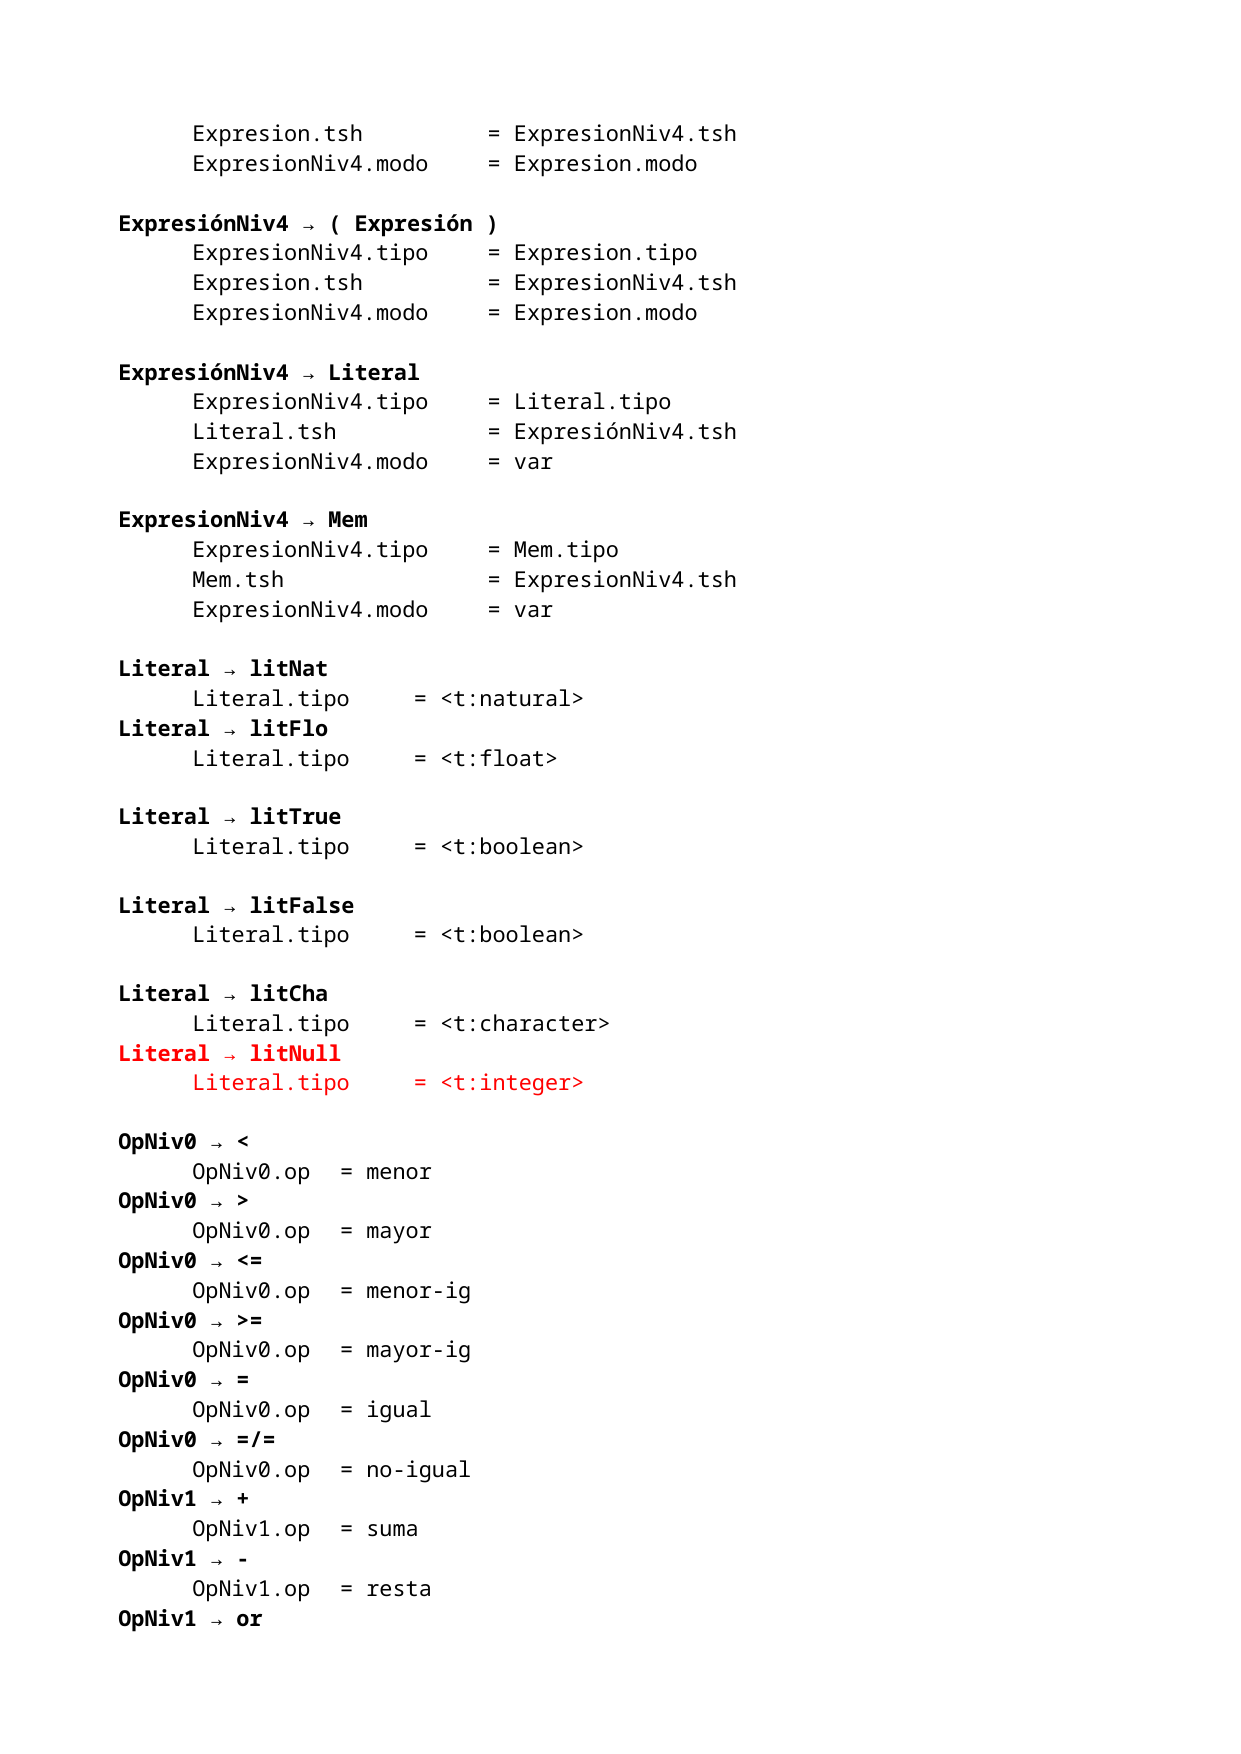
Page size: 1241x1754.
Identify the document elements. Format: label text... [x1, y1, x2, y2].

text Literal.tipo = <t:character> [118, 1008, 1122, 1037]
text OpNiv0 → < [118, 1126, 1122, 1156]
text Literal → litNat [118, 653, 1122, 683]
text OpNiv0.op = no-igual [118, 1453, 1122, 1483]
text Literal → litFalse [118, 889, 1122, 919]
text ExpresionNiv4.modo = var [118, 594, 1122, 623]
text Literal.tsh = ExpresiónNiv4.tsh [118, 416, 1122, 446]
text Literal.tipo = <t:boolean> [118, 831, 1122, 861]
text OpNiv0.op = menor-ig [118, 1275, 1122, 1304]
text OpNiv0.op = menor [118, 1156, 1122, 1185]
text Literal → litFlo [118, 713, 1122, 743]
text OpNiv0.op = mayor-ig [118, 1334, 1122, 1364]
text Literal.tipo = <t:integer> [118, 1067, 1122, 1097]
text OpNiv0.op = igual [118, 1394, 1122, 1424]
text Literal.tipo = <t:natural> [118, 683, 1122, 713]
text OpNiv0 → > [118, 1185, 1122, 1215]
text ExpresionNiv4.modo = Expresion.modo [118, 148, 1122, 178]
text Literal.tipo = <t:boolean> [118, 919, 1122, 949]
text ExpresionNiv4.tipo = Literal.tipo [118, 386, 1122, 416]
text ExpresionNiv4 → Mem [118, 504, 1122, 534]
text ExpresiónNiv4 → Literal [118, 356, 1122, 386]
text ExpresiónNiv4 → ( Expresión ) [118, 207, 1122, 237]
text OpNiv0.op = mayor [118, 1215, 1122, 1245]
text ExpresionNiv4.tipo = Mem.tipo [118, 534, 1122, 564]
text ExpresionNiv4.modo = Expresion.modo [118, 297, 1122, 327]
text Literal → litTrue [118, 801, 1122, 831]
text OpNiv0 → = [118, 1364, 1122, 1394]
text ExpresionNiv4.tipo = Expresion.tipo [118, 237, 1122, 267]
text Literal → litCha [118, 978, 1122, 1008]
text OpNiv1.op = suma [118, 1513, 1122, 1543]
text OpNiv1 → or [118, 1602, 1122, 1632]
text Expresion.tsh = ExpresionNiv4.tsh [118, 118, 1122, 148]
text OpNiv0 → =/= [118, 1424, 1122, 1453]
text Mem.tsh = ExpresionNiv4.tsh [118, 564, 1122, 594]
text Literal.tipo = <t:float> [118, 743, 1122, 772]
text OpNiv1 → - [118, 1543, 1122, 1573]
text OpNiv1.op = resta [118, 1573, 1122, 1602]
text ExpresionNiv4.modo = var [118, 446, 1122, 476]
text Expresion.tsh = ExpresionNiv4.tsh [118, 267, 1122, 297]
text OpNiv0 → >= [118, 1304, 1122, 1334]
text OpNiv0 → <= [118, 1245, 1122, 1275]
text OpNiv1 → + [118, 1483, 1122, 1513]
text Literal → litNull [118, 1037, 1122, 1067]
